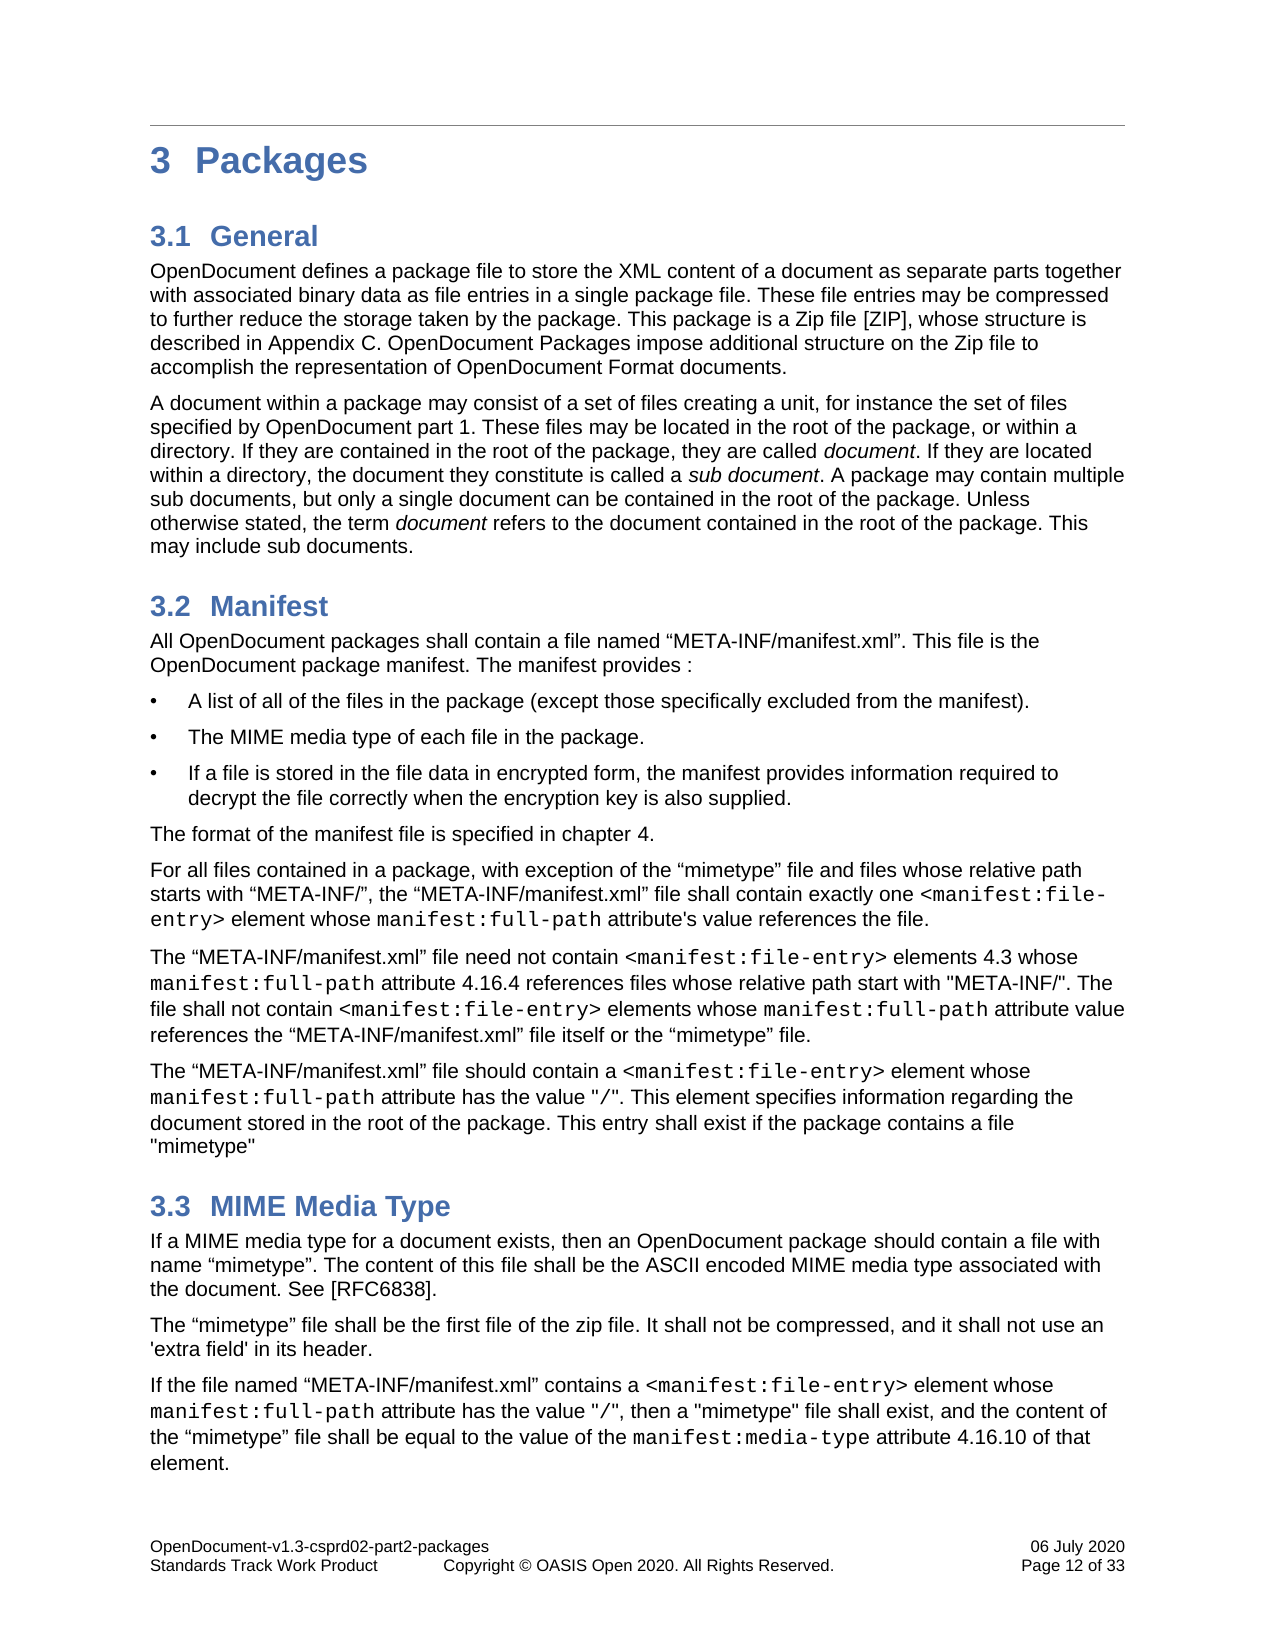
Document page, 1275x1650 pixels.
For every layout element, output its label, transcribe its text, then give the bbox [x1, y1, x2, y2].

text If a MIME media type for a document exists, then an OpenDocument package should contain a file with name “mimetype”. The content of this file shall be the ASCII encoded MIME media type associated with the document. See [RFC6838]. [150, 1229, 1125, 1301]
subtitle Packages [150, 126, 1125, 182]
text The format of the manifest file is specified in chapter 4. [150, 821, 1125, 845]
text If the file named “META-INF/manifest.xml” contains a <manifest:file-entry> element whose manifest:full-path attribute has the value "/", then a "mimetype" file shall exist, and the content of the “mimetype” file shall be equal to the value of the manifest:media-type attribute 4.16.10 of that element. [150, 1373, 1125, 1474]
text OpenDocument defines a package file to store the XML content of a document as separate parts together with associated binary data as file entries in a single package file. These file entries may be compressed to further reduce the storage taken by the package. This package is a Zip file [ZIP], whose structure is described in Appendix C. OpenDocument Packages impose additional structure on the Zip file to accomplish the representation of OpenDocument Format documents. [150, 259, 1125, 378]
list The MIME media type of each file in the package. [150, 725, 1125, 749]
text A document within a package may consist of a set of files creating a unit, for instance the set of files specified by OpenDocument part 1. These files may be located in the root of the package, or within a directory. If they are contained in the root of the package, they are called document. If they are located within a directory, the document they constitute is called a sub document. A package may contain multiple sub documents, but only a single document can be contained in the root of the package. Unless otherwise stated, the term document refers to the document contained in the root of the package. This may include sub documents. [150, 391, 1125, 558]
text All OpenDocument packages shall contain a file named “META-INF/manifest.xml”. This file is the OpenDocument package manifest. The manifest provides : [150, 629, 1125, 677]
list If a file is stored in the file data in encrypted form, the manifest provides information required to decrypt the file correctly when the encryption key is also supplied. [150, 761, 1125, 809]
text The “mimetype” file shall be the first file of the zip file. It shall not be compressed, and it shall not use an 'extra field' in its header. [150, 1313, 1125, 1361]
subtitle General [150, 219, 1125, 253]
subtitle Manifest [150, 589, 1125, 623]
text For all files contained in a package, with exception of the “mimetype” file and files whose relative path starts with “META-INF/”, the “META-INF/manifest.xml” file shall contain exactly one <manifest:file-entry> element whose manifest:full-path attribute's value references the file. [150, 857, 1125, 933]
subtitle MIME Media Type [150, 1189, 1125, 1223]
list A list of all of the files in the package (except those specifically excluded from the manifest). [150, 689, 1125, 713]
text The “META-INF/manifest.xml” file should contain a <manifest:file-entry> element whose manifest:full-path attribute has the value "/". This element specifies information regarding the document stored in the root of the package. This entry shall exist if the package contains a file "mimetype" [150, 1059, 1125, 1158]
text The “META-INF/manifest.xml” file need not contain <manifest:file-entry> elements 4.3 whose manifest:full-path attribute 4.16.4 references files whose relative path start with "META-INF/". The file shall not contain <manifest:file-entry> elements whose manifest:full-path attribute value references the “META-INF/manifest.xml” file itself or the “mimetype” file. [150, 945, 1125, 1047]
